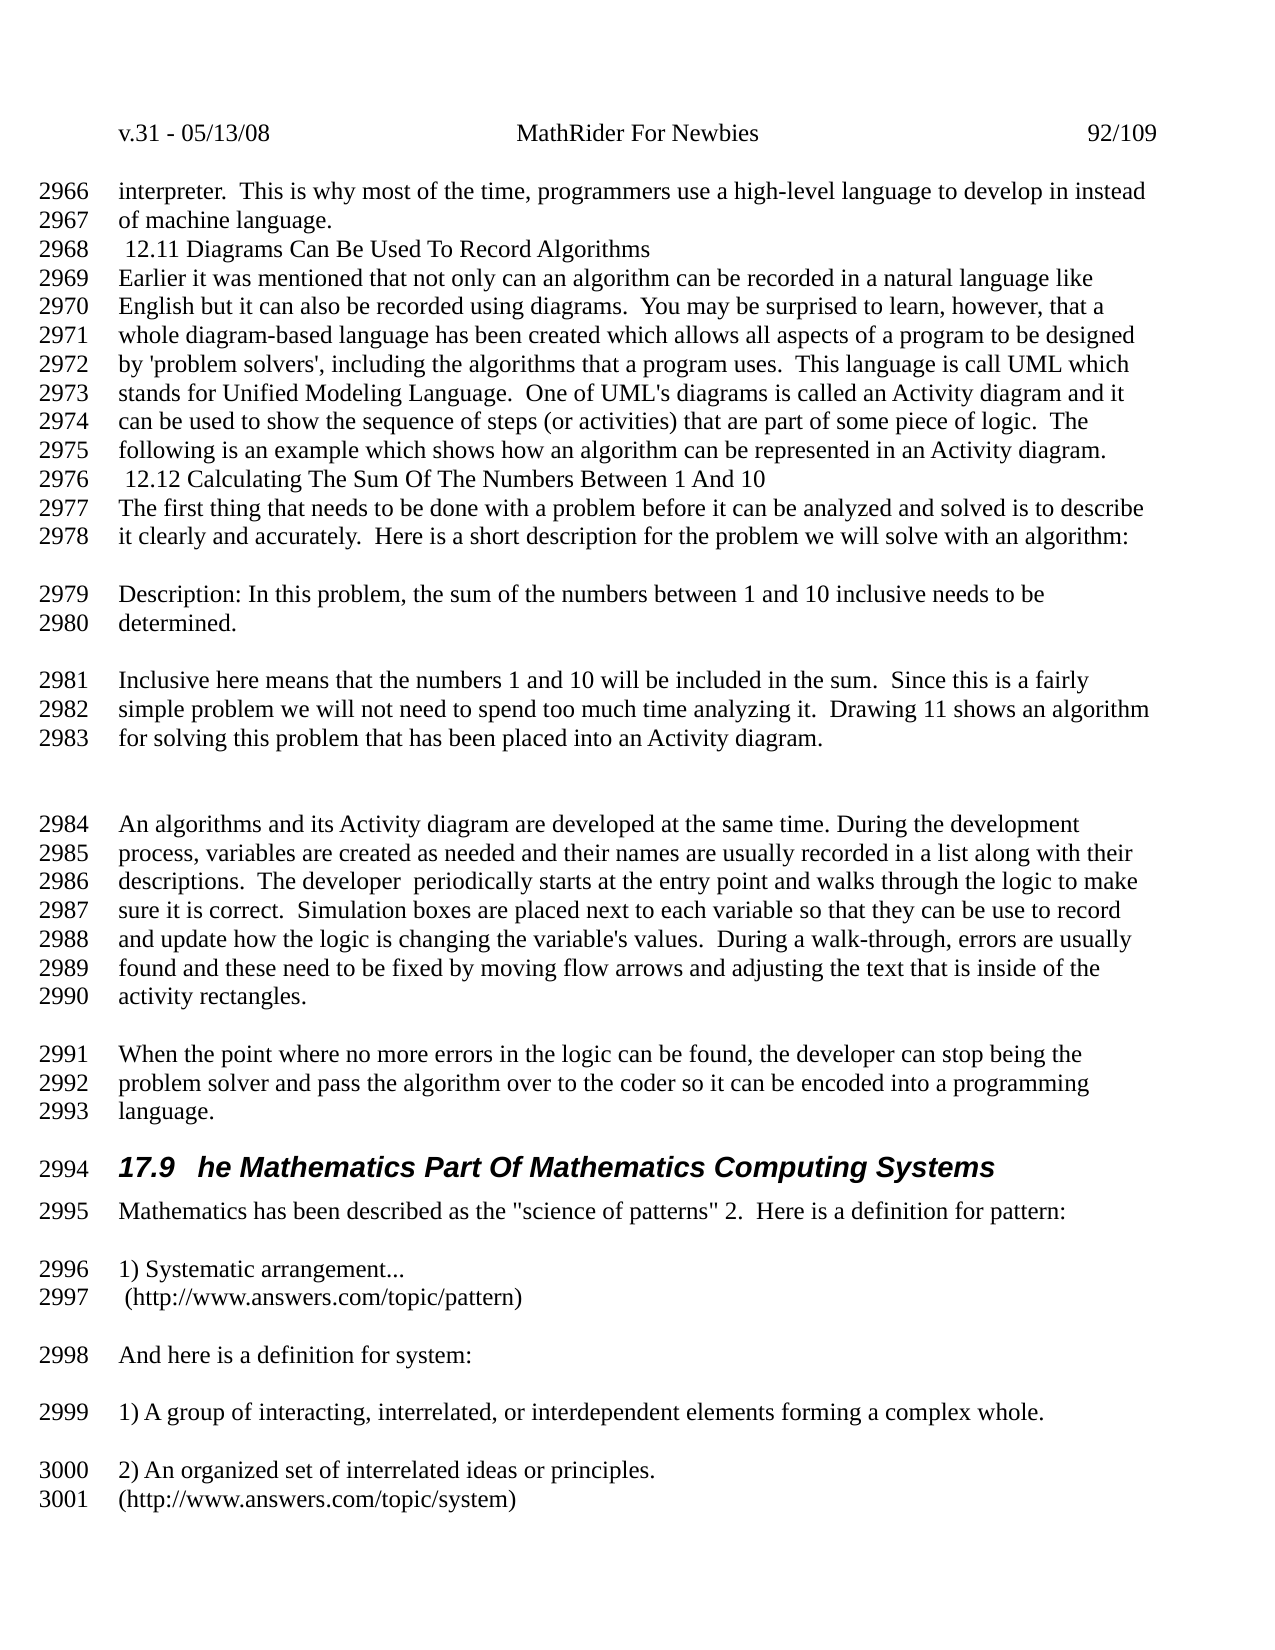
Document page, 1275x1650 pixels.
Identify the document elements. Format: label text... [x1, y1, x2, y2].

text Inclusive here means that the numbers 1 and 10 will be included in the sum. Since this is a fairly simple problem we will not need to spend too much time analyzing it. Drawing 11 shows an algorithm for solving this problem that has been placed into an Activity diagram. [118, 665, 1157, 751]
text 2) An organized set of interrelated ideas or principles. [118, 1455, 1157, 1484]
text 12.11 Diagrams Can Be Used To Record Algorithms [118, 234, 1157, 263]
text 1) A group of interacting, interrelated, or interdependent elements forming a complex whole. [118, 1397, 1157, 1426]
text interpreter. This is why most of the time, programmers use a high-level language to develop in instead of machine language. [118, 176, 1157, 234]
text Mathematics has been described as the "science of patterns" 2. Here is a definition for pattern: [118, 1196, 1157, 1225]
subtitle he Mathematics Part Of Mathematics Computing Systems [118, 1150, 1157, 1184]
text 12.12 Calculating The Sum Of The Numbers Between 1 And 10 [118, 464, 1157, 493]
text Description: In this problem, the sum of the numbers between 1 and 10 inclusive needs to be determined. [118, 579, 1157, 636]
text (http://www.answers.com/topic/pattern) [118, 1282, 1157, 1311]
text 1) Systematic arrangement... [118, 1254, 1157, 1282]
text And here is a definition for system: [118, 1340, 1157, 1369]
text An algorithms and its Activity diagram are developed at the same time. During the development process, variables are created as needed and their names are usually recorded in a list along with their descriptions. The developer periodically starts at the entry point and walks through the logic to make sure it is correct. Simulation boxes are placed next to each variable so that they can be use to record and update how the logic is changing the variable's values. During a walk-through, errors are usually found and these need to be fixed by moving flow arrows and adjusting the text that is inside of the activity rectangles. [118, 809, 1157, 1010]
text (http://www.answers.com/topic/system) [118, 1484, 1157, 1512]
text When the point where no more errors in the logic can be found, the developer can stop being the problem solver and pass the algorithm over to the coder so it can be encoded into a programming language. [118, 1039, 1157, 1125]
text Earlier it was mentioned that not only can an algorithm can be recorded in a natural language like English but it can also be recorded using diagrams. You may be surprised to learn, however, that a whole diagram-based language has been created which allows all aspects of a program to be designed by 'problem solvers', including the algorithms that a program uses. This language is call UML which stands for Unified Modeling Language. One of UML's diagrams is called an Activity diagram and it can be used to show the sequence of steps (or activities) that are part of some piece of logic. The following is an example which shows how an algorithm can be represented in an Activity diagram. [118, 263, 1157, 464]
text The first thing that needs to be done with a problem before it can be analyzed and solved is to describe it clearly and accurately. Here is a short description for the problem we will solve with an algorithm: [118, 493, 1157, 550]
